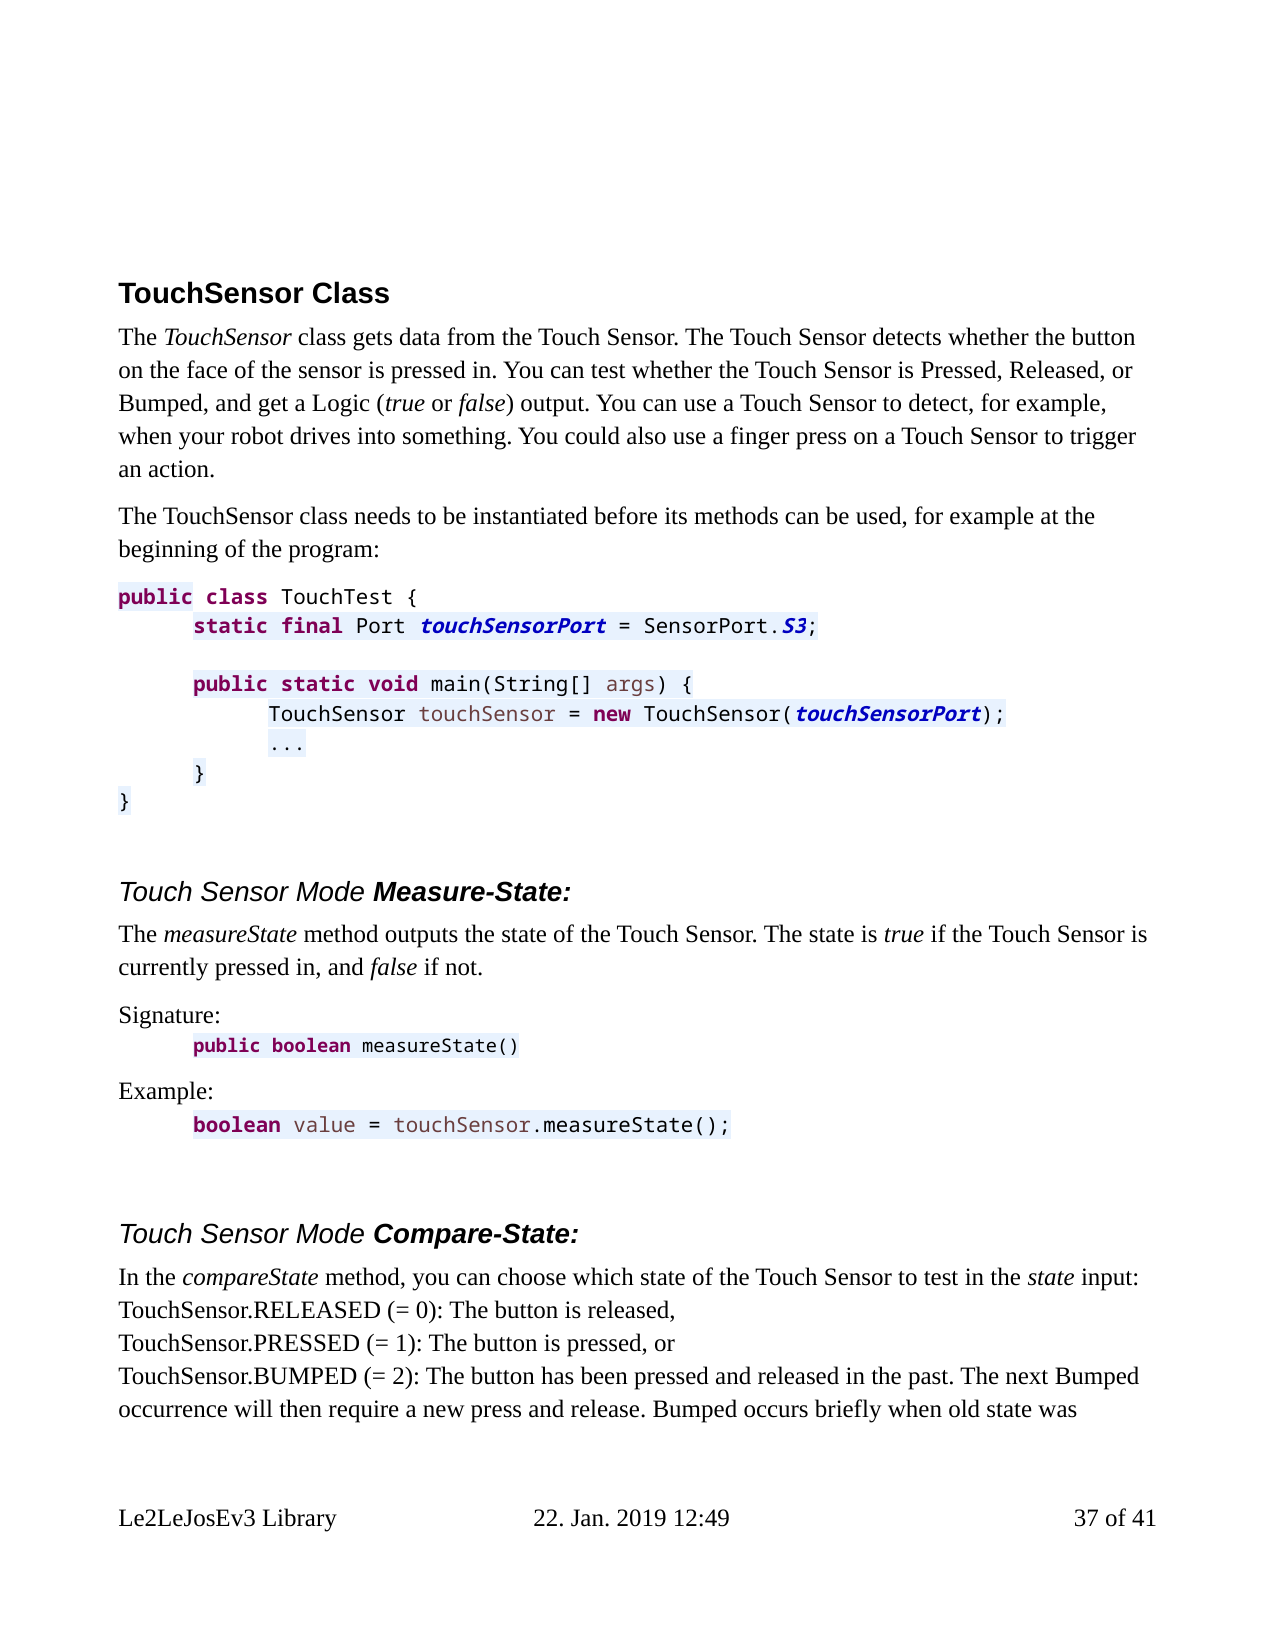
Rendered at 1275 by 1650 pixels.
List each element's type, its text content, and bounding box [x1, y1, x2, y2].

text In the compareState method, you can choose which state of the Touch Sensor to test in the state input: TouchSensor.RELEASED (= 0): The button is released, TouchSensor.PRESSED (= 1): The button is pressed, or TouchSensor.BUMPED (= 2): The button has been pressed and released in the past. The next Bumped occurrence will then require a new press and release. Bumped occurs briefly when old state was [118, 1262, 1157, 1423]
text Example: boolean value = touchSensor.measureState(); [118, 1076, 1157, 1139]
text The TouchSensor class gets data from the Touch Sensor. The Touch Sensor detects whether the button on the face of the sensor is pressed in. You can test whether the Touch Sensor is Pressed, Released, or Bumped, and get a Logic (true or false) output. You can use a Touch Sensor to detect, for example, when your robot drives into something. You could also use a finger press on a Touch Sensor to trigger an action. [118, 322, 1157, 483]
text } [118, 786, 1157, 815]
text The measureState method outputs the state of the Touch Sensor. The state is true if the Touch Sensor is currently pressed in, and false if not. [118, 919, 1157, 981]
text public class TouchTest { [118, 582, 1157, 611]
subtitle Touch Sensor Mode Measure-State: [118, 875, 1157, 907]
text ... [118, 727, 1157, 757]
text public static void main(String[] args) { [118, 668, 1157, 698]
subtitle Touch Sensor Mode Compare-State: [118, 1218, 1157, 1250]
subtitle TouchSensor Class [118, 276, 1157, 309]
text Signature: public boolean measureState() [118, 1000, 1157, 1058]
text The TouchSensor class needs to be instantiated before its methods can be used, for example at the beginning of the program: [118, 501, 1157, 563]
text static final Port touchSensorPort = SensorPort.S3; [118, 611, 1157, 640]
text TouchSensor touchSensor = new TouchSensor(touchSensorPort); [118, 698, 1157, 727]
text } [118, 757, 1157, 786]
